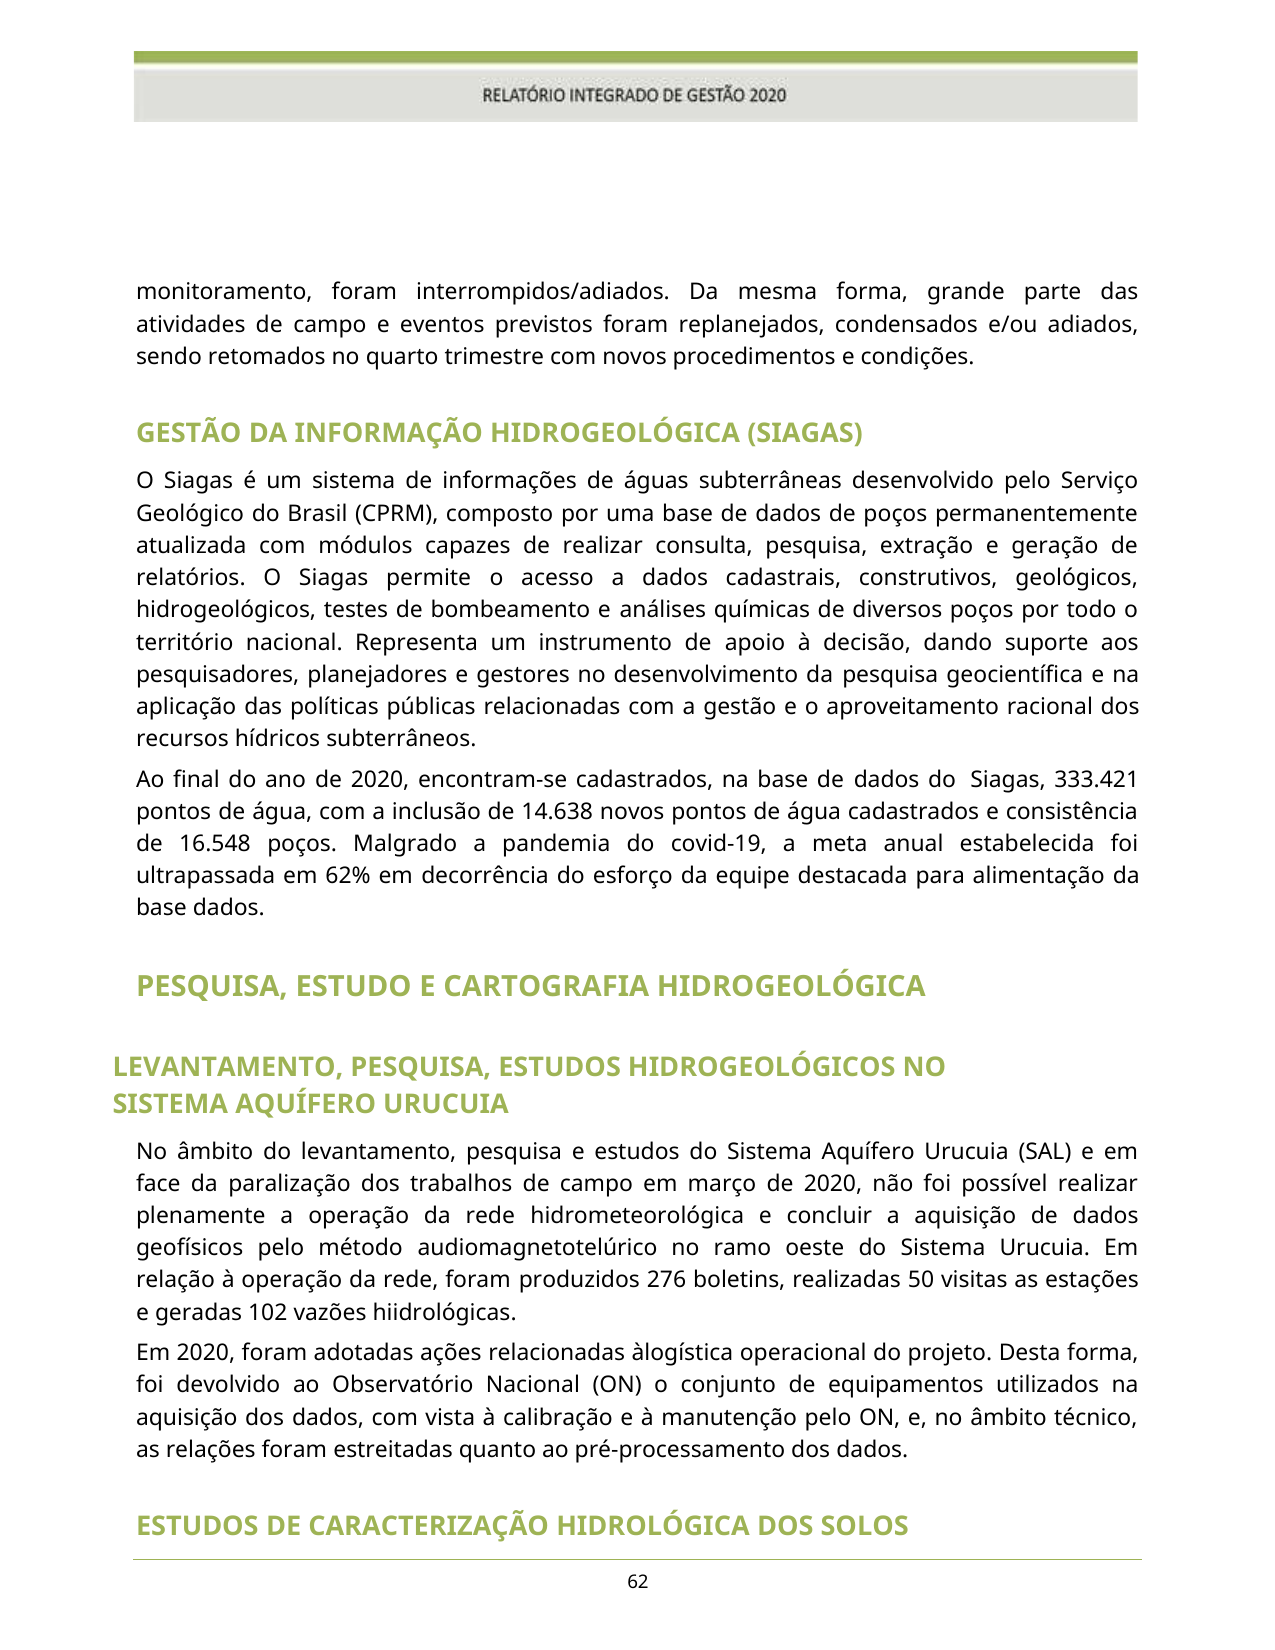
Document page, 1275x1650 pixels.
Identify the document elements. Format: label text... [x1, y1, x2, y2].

text monitoramento, foram interrompidos/adiados. Da mesma forma, grande parte das atividades de campo e eventos previstos foram replanejados, condensados e/ou adiados, sendo retomados no quarto trimestre com novos procedimentos e condições. [136, 275, 1139, 371]
subtitle LEVANTAMENTO, PESQUISA, ESTUDOS HIDROGEOLÓGICOS NO SISTEMA AQUÍFERO URUCUIA [112, 1048, 1045, 1122]
subtitle ESTUDOS DE CARACTERIZAÇÃO HIDROLÓGICA DOS SOLOS [136, 1507, 1202, 1543]
text O Siagas é um sistema de informações de águas subterrâneas desenvolvido pelo Serviço Geológico do Brasil (CPRM), composto por uma base de dados de poços permanentemente atualizada com módulos capazes de realizar consulta, pesquisa, extração e geração de relatórios. O Siagas permite o acesso a dados cadastrais, construtivos, geológicos, hidrogeológicos, testes de bombeamento e análises químicas de diversos poços por todo o território nacional. Representa um instrumento de apoio à decisão, dando suporte aos pesquisadores, planejadores e gestores no desenvolvimento da pesquisa geocientífica e na aplicação das políticas públicas relacionadas com a gestão e o aproveitamento racional dos recursos hídricos subterrâneos. [136, 464, 1139, 753]
subtitle GESTÃO DA INFORMAÇÃO HIDROGEOLÓGICA (SIAGAS) [136, 414, 1202, 451]
text Em 2020, foram adotadas ações relacionadas àlogística operacional do projeto. Desta forma, foi devolvido ao Observatório Nacional (ON) o conjunto de equipamentos utilizados na aquisição dos dados, com vista à calibração e à manutenção pelo ON, e, no âmbito técnico, as relações foram estreitadas quanto ao pré-processamento dos dados. [136, 1336, 1139, 1464]
text Ao final do ano de 2020, encontram-se cadastrados, na base de dados do Siagas, 333.421 pontos de água, com a inclusão de 14.638 novos pontos de água cadastrados e consistência de 16.548 poços. Malgrado a pandemia do covid-19, a meta anual estabelecida foi ultrapassada em 62% em decorrência do esforço da equipe destacada para alimentação da base dados. [136, 763, 1139, 923]
text No âmbito do levantamento, pesquisa e estudos do Sistema Aquífero Urucuia (SAL) e em face da paralização dos trabalhos de campo em março de 2020, não foi possível realizar plenamente a operação da rede hidrometeorológica e concluir a aquisição de dados geofísicos pelo método audiomagnetotelúrico no ramo oeste do Sistema Urucuia. Em relação à operação da rede, foram produzidos 276 boletins, realizadas 50 visitas as estações e geradas 102 vazões hiidrológicas. [136, 1135, 1139, 1327]
subtitle PESQUISA, ESTUDO E CARTOGRAFIA HIDROGEOLÓGICA [136, 965, 1202, 1005]
